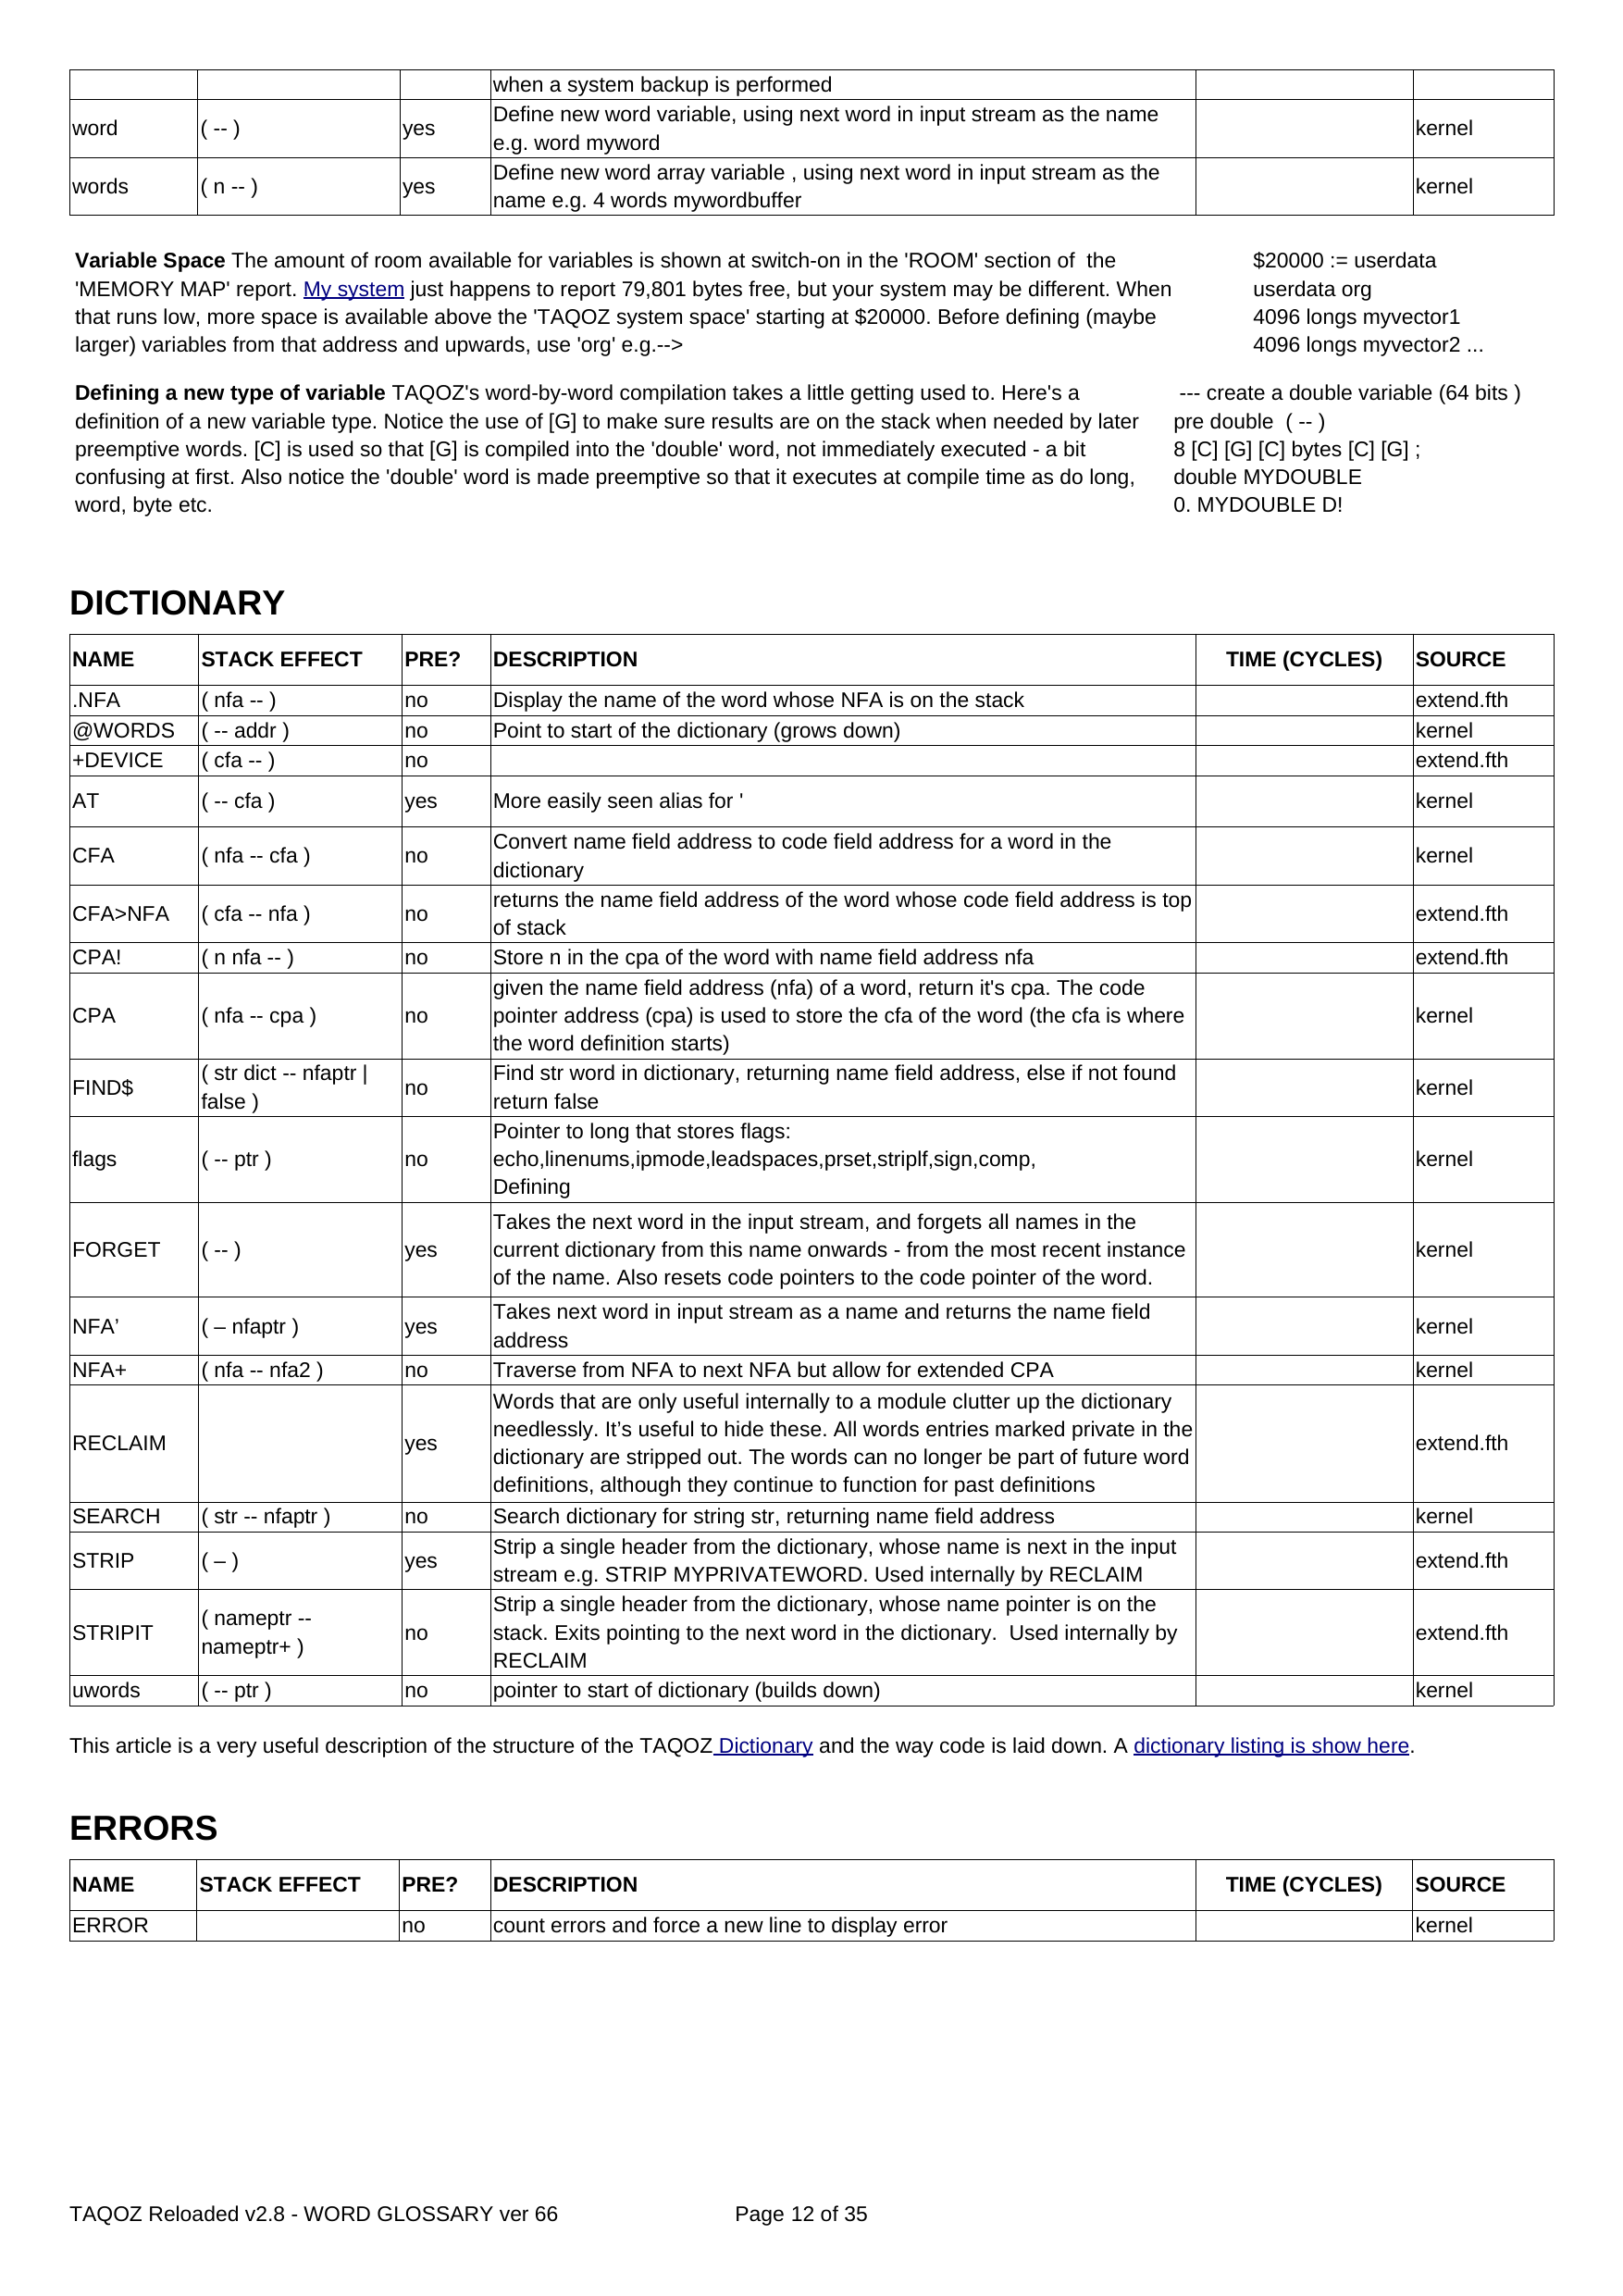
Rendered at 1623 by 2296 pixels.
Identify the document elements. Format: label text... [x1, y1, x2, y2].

table_cell no [403, 1060, 490, 1116]
table_cell [1196, 827, 1413, 885]
table_cell RECLAIM [70, 1385, 198, 1501]
table_cell CFA>NFA [70, 886, 198, 942]
table_cell Takes the next word in the input stream, and forgets all names in the current dictionary from this name onwards - from the most recent instance of the name. Also resets code pointers to the code pointer of the word. [491, 1203, 1196, 1297]
table_cell [1196, 1533, 1413, 1589]
table_cell yes [401, 100, 490, 157]
table_header DESCRIPTION [491, 635, 1196, 685]
table_cell +DEVICE [70, 746, 198, 775]
table_cell [1196, 686, 1413, 715]
table_header TIME (CYCLES) [1196, 1860, 1412, 1910]
table_cell [197, 1911, 399, 1941]
table_cell NFA’ [70, 1297, 198, 1355]
table_cell extend.fth [1414, 1533, 1554, 1589]
table_header $20000 := userdata userdata org 4096 longs myvector1 4096 longs myvector2 ... [1178, 243, 1554, 376]
table_cell [1196, 1060, 1413, 1116]
table_cell kernel [1414, 1117, 1554, 1202]
table_cell yes [401, 158, 490, 215]
table_cell kernel [1414, 827, 1554, 885]
table_cell ( -- ) [199, 1203, 402, 1297]
table_cell ( – nfaptr ) [199, 1297, 402, 1355]
table_cell Takes next word in input stream as a name and returns the name field address [491, 1297, 1196, 1355]
table_header STACK EFFECT [197, 1860, 399, 1910]
table_cell extend.fth [1414, 686, 1554, 715]
table_cell More easily seen alias for ' [491, 776, 1196, 826]
table_cell kernel [1414, 776, 1554, 826]
table_cell ( n -- ) [198, 158, 400, 215]
table_cell Pointer to long that stores flags: echo,linenums,ipmode,leadspaces,prset,striplf,sign,comp, Defining [491, 1117, 1196, 1202]
table_cell [1196, 70, 1413, 99]
table_cell ( nameptr -- nameptr+ ) [199, 1590, 402, 1675]
table_cell no [400, 1911, 490, 1941]
table_cell no [403, 1676, 490, 1705]
table_header TIME (CYCLES) [1196, 635, 1413, 685]
table_cell [1196, 1503, 1413, 1532]
subtitle ERRORS [69, 1807, 1554, 1847]
table_cell [1196, 1117, 1413, 1202]
table_cell yes [403, 1533, 490, 1589]
table_header --- create a double variable (64 bits ) pre double ( -- ) 8 [C] [G] [C] bytes [C] [G] ; double MYDOUBLE 0. MYDOUBLE D! [1169, 376, 1554, 536]
table_cell AT [70, 776, 198, 826]
table_cell kernel [1414, 716, 1554, 745]
table_cell ( n nfa -- ) [199, 943, 402, 973]
table_cell [1196, 1356, 1413, 1384]
table_cell kernel [1414, 1060, 1554, 1116]
table_header DESCRIPTION [491, 1860, 1196, 1910]
table_cell [70, 70, 197, 99]
table_cell [1196, 943, 1413, 973]
table_cell ( str -- nfaptr ) [199, 1503, 402, 1532]
table_cell [1196, 1203, 1413, 1297]
table_cell kernel [1414, 1297, 1554, 1355]
table_cell uwords [70, 1676, 198, 1705]
table_cell no [403, 1117, 490, 1202]
table_cell kernel [1414, 1356, 1554, 1384]
table_cell count errors and force a new line to display error [491, 1911, 1196, 1941]
table_cell [1196, 100, 1413, 157]
table_cell [1196, 974, 1413, 1058]
table_cell [1196, 886, 1413, 942]
table_cell [1196, 716, 1413, 745]
table_cell .NFA [70, 686, 198, 715]
table_header NAME [70, 635, 198, 685]
table_cell Words that are only useful internally to a module clutter up the dictionary needlessly. It’s useful to hide these. All words entries marked private in the dictionary are stripped out. The words can no longer be part of future word definitions, although they continue to function for past definitions [491, 1385, 1196, 1501]
table_cell CPA [70, 974, 198, 1058]
table_cell Define new word array variable , using next word in input stream as the name e.g. 4 words mywordbuffer [491, 158, 1196, 215]
table_cell STRIPIT [70, 1590, 198, 1675]
table_cell Search dictionary for string str, returning name field address [491, 1503, 1196, 1532]
table_cell kernel [1414, 158, 1554, 215]
table_cell Display the name of the word whose NFA is on the stack [491, 686, 1196, 715]
table_cell ( -- cfa ) [199, 776, 402, 826]
table_cell ( cfa -- nfa ) [199, 886, 402, 942]
table_cell [199, 1385, 402, 1501]
table_header STACK EFFECT [199, 635, 402, 685]
table_cell kernel [1414, 1203, 1554, 1297]
table_cell extend.fth [1414, 886, 1554, 942]
table_cell extend.fth [1414, 943, 1554, 973]
table_cell [1414, 70, 1554, 99]
table_cell yes [403, 1203, 490, 1297]
table_cell [1196, 158, 1413, 215]
table_cell word [70, 100, 197, 157]
table_cell ERROR [70, 1911, 196, 1941]
table_cell Point to start of the dictionary (grows down) [491, 716, 1196, 745]
table_cell Store n in the cpa of the word with name field address nfa [491, 943, 1196, 973]
table_header PRE? [400, 1860, 490, 1910]
table_cell yes [403, 1297, 490, 1355]
table_cell [1196, 1911, 1412, 1941]
table_cell no [403, 886, 490, 942]
table_cell ( -- ptr ) [199, 1676, 402, 1705]
table_cell given the name field address (nfa) of a word, return it's cpa. The code pointer address (cpa) is used to store the cfa of the word (the cfa is where the word definition starts) [491, 974, 1196, 1058]
table_cell ( str dict -- nfaptr | false ) [199, 1060, 402, 1116]
table_cell extend.fth [1414, 746, 1554, 775]
table_cell no [403, 686, 490, 715]
table_cell kernel [1414, 100, 1554, 157]
table_cell kernel [1414, 974, 1554, 1058]
table_cell Traverse from NFA to next NFA but allow for extended CPA [491, 1356, 1196, 1384]
table_cell CFA [70, 827, 198, 885]
table_cell no [403, 974, 490, 1058]
table_cell extend.fth [1414, 1590, 1554, 1675]
table_cell [1196, 1385, 1413, 1501]
table_cell words [70, 158, 197, 215]
table_cell kernel [1414, 1503, 1554, 1532]
table_cell NFA+ [70, 1356, 198, 1384]
table_cell ( nfa -- cfa ) [199, 827, 402, 885]
table_cell kernel [1414, 1676, 1554, 1705]
table_header SOURCE [1413, 1860, 1554, 1910]
table_cell [1196, 1590, 1413, 1675]
table_cell @WORDS [70, 716, 198, 745]
table_cell no [403, 1503, 490, 1532]
table_cell no [403, 943, 490, 973]
table_cell returns the name field address of the word whose code field address is top of stack [491, 886, 1196, 942]
table_header PRE? [403, 635, 490, 685]
table_cell ( nfa -- cpa ) [199, 974, 402, 1058]
table_cell yes [403, 1385, 490, 1501]
table_cell no [403, 1356, 490, 1384]
table_cell no [403, 1590, 490, 1675]
table_cell Define new word variable, using next word in input stream as the name e.g. word myword [491, 100, 1196, 157]
table_cell ( nfa -- ) [199, 686, 402, 715]
table_cell yes [403, 776, 490, 826]
table_cell ( -- addr ) [199, 716, 402, 745]
table_cell ( cfa -- ) [199, 746, 402, 775]
table_cell [198, 70, 400, 99]
table_header Variable Space The amount of room available for variables is shown at switch-on in the 'ROOM' section of the 'MEMORY MAP' report. My system just happens to report 79,801 bytes free, but your system may be different. When that runs low, more space is available above the 'TAQOZ system space' starting at $20000. Before defining (maybe larger) variables from that address and upwards, use 'org' e.g.--> [69, 243, 1178, 376]
table_cell STRIP [70, 1533, 198, 1589]
table_cell flags [70, 1117, 198, 1202]
subtitle DICTIONARY [69, 582, 1554, 622]
table_cell kernel [1413, 1911, 1554, 1941]
table_header Defining a new type of variable TAQOZ's word-by-word compilation takes a little getting used to. Here's a definition of a new variable type. Notice the use of [G] to make sure results are on the stack when needed by later preemptive words. [C] is used so that [G] is compiled into the 'double' word, not immediately executed - a bit confusing at first. Also notice the 'double' word is made preemptive so that it executes at compile time as do long, word, byte etc. [69, 376, 1168, 536]
table_cell [401, 70, 490, 99]
table_cell [491, 746, 1196, 775]
table_cell Convert name field address to code field address for a word in the dictionary [491, 827, 1196, 885]
table_cell no [403, 827, 490, 885]
table_cell ( – ) [199, 1533, 402, 1589]
table_cell no [403, 746, 490, 775]
table_cell extend.fth [1414, 1385, 1554, 1501]
table_cell pointer to start of dictionary (builds down) [491, 1676, 1196, 1705]
table_cell Strip a single header from the dictionary, whose name pointer is on the stack. Exits pointing to the next word in the dictionary. Used internally by RECLAIM [491, 1590, 1196, 1675]
table_cell SEARCH [70, 1503, 198, 1532]
table_cell [1196, 1297, 1413, 1355]
table_cell Strip a single header from the dictionary, whose name is next in the input stream e.g. STRIP MYPRIVATEWORD. Used internally by RECLAIM [491, 1533, 1196, 1589]
table_cell ( -- ptr ) [199, 1117, 402, 1202]
table_cell ( nfa -- nfa2 ) [199, 1356, 402, 1384]
table_cell no [403, 716, 490, 745]
table_header SOURCE [1414, 635, 1554, 685]
table_cell ( -- ) [198, 100, 400, 157]
table_cell [1196, 1676, 1413, 1705]
table_cell FIND$ [70, 1060, 198, 1116]
table_cell FORGET [70, 1203, 198, 1297]
table_cell Find str word in dictionary, returning name field address, else if not found return false [491, 1060, 1196, 1116]
table_cell CPA! [70, 943, 198, 973]
table_cell [1196, 746, 1413, 775]
table_cell [1196, 776, 1413, 826]
text This article is a very useful description of the structure of the TAQOZ Dictionary and the way code is laid down. A dictionary listing is show here. [69, 1733, 1554, 1757]
table_cell when a system backup is performed [491, 70, 1196, 99]
table_header NAME [70, 1860, 196, 1910]
